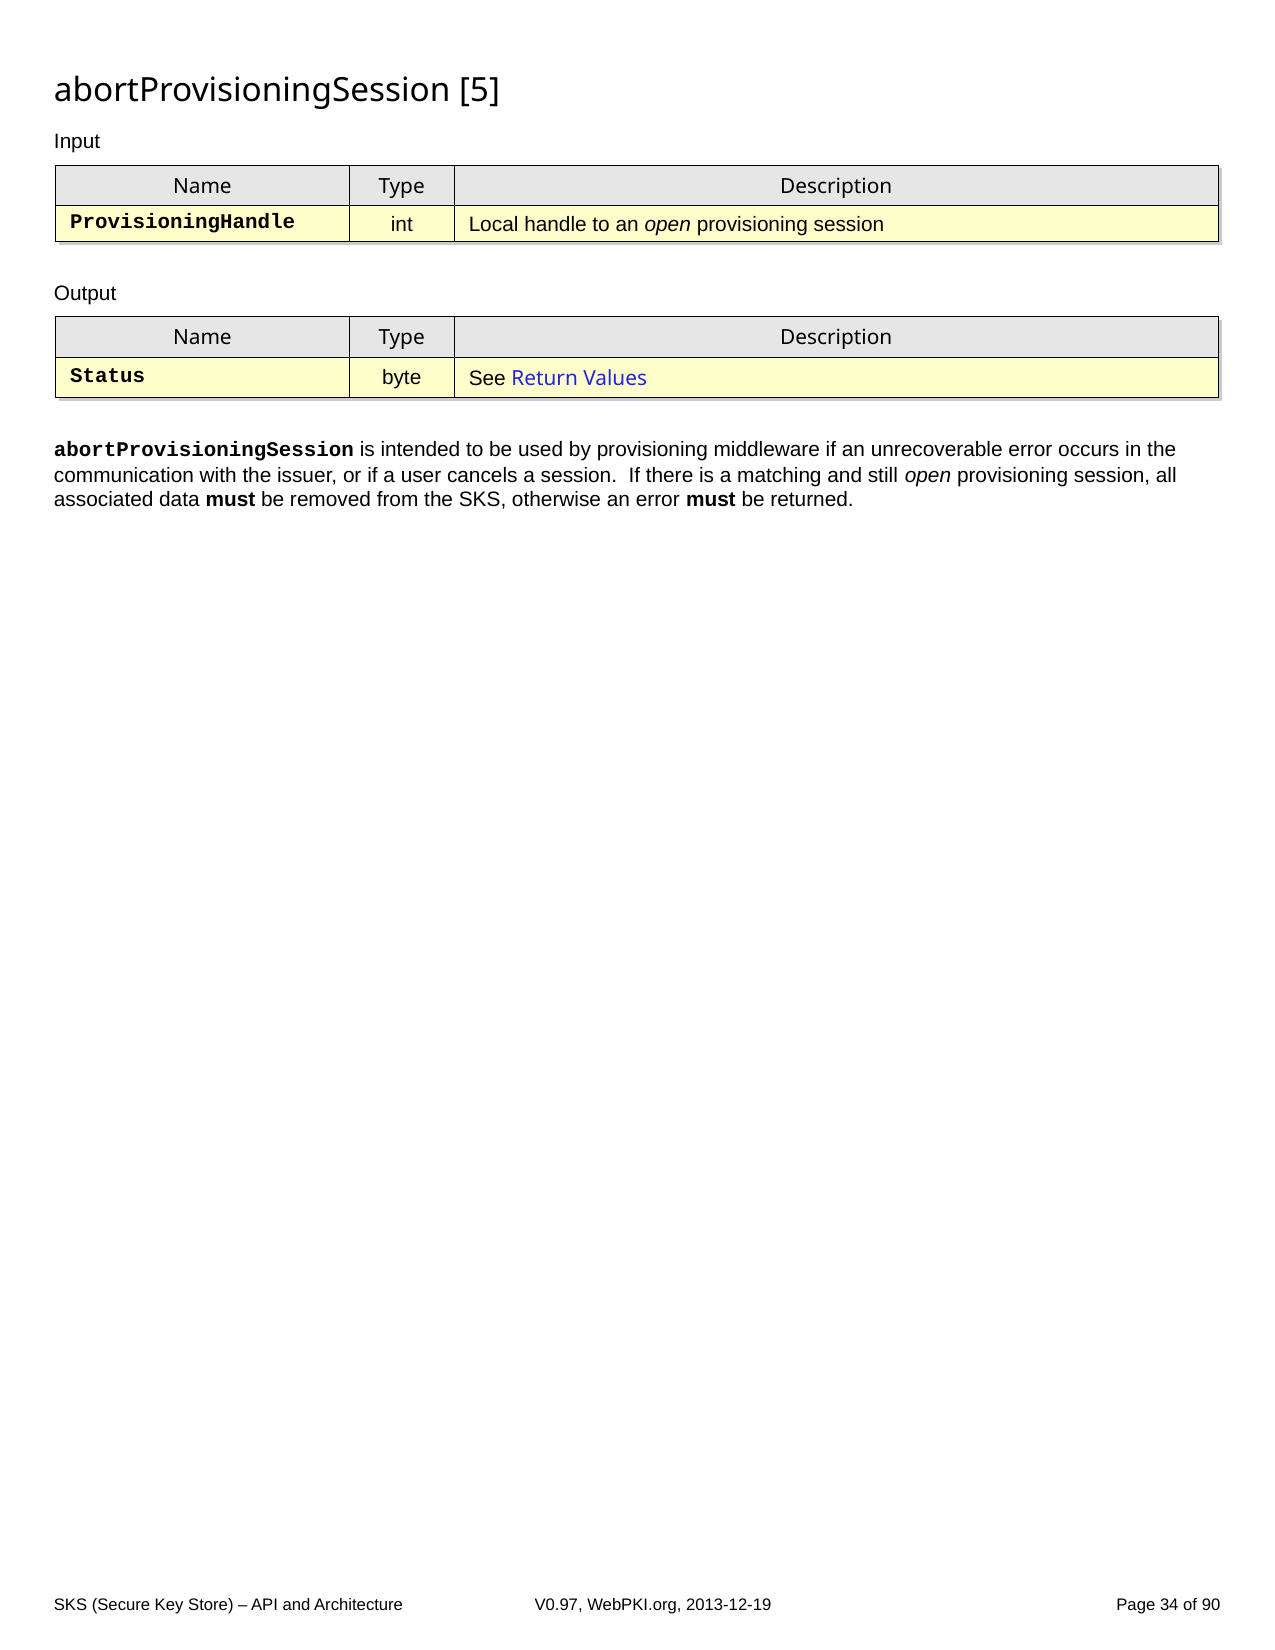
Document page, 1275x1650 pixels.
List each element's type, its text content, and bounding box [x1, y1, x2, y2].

table_cell See Return Values [455, 358, 1218, 397]
text Input [54, 129, 1221, 153]
table_cell Local handle to an open provisioning session [455, 206, 1218, 241]
table_cell int [350, 206, 454, 241]
table_header Name [56, 166, 349, 205]
table_header Description [455, 166, 1218, 205]
table_header Name [56, 317, 349, 357]
table_header Type [350, 317, 454, 357]
table_header Description [455, 317, 1218, 357]
table_cell byte [350, 358, 454, 397]
table_header Type [350, 166, 454, 205]
text abortProvisioningSession is intended to be used by provisioning middleware if an unrecoverable error occurs in the communication with the issuer, or if a user cancels a session. If there is a matching and still open provisioning session, all associated data must be removed from the SKS, otherwise an error must be returned. [54, 437, 1221, 510]
table_cell ProvisioningHandle [56, 206, 349, 241]
table_cell Status [56, 358, 349, 397]
text Output [54, 281, 1221, 304]
subtitle abortProvisioningSession [5] [54, 66, 1221, 111]
